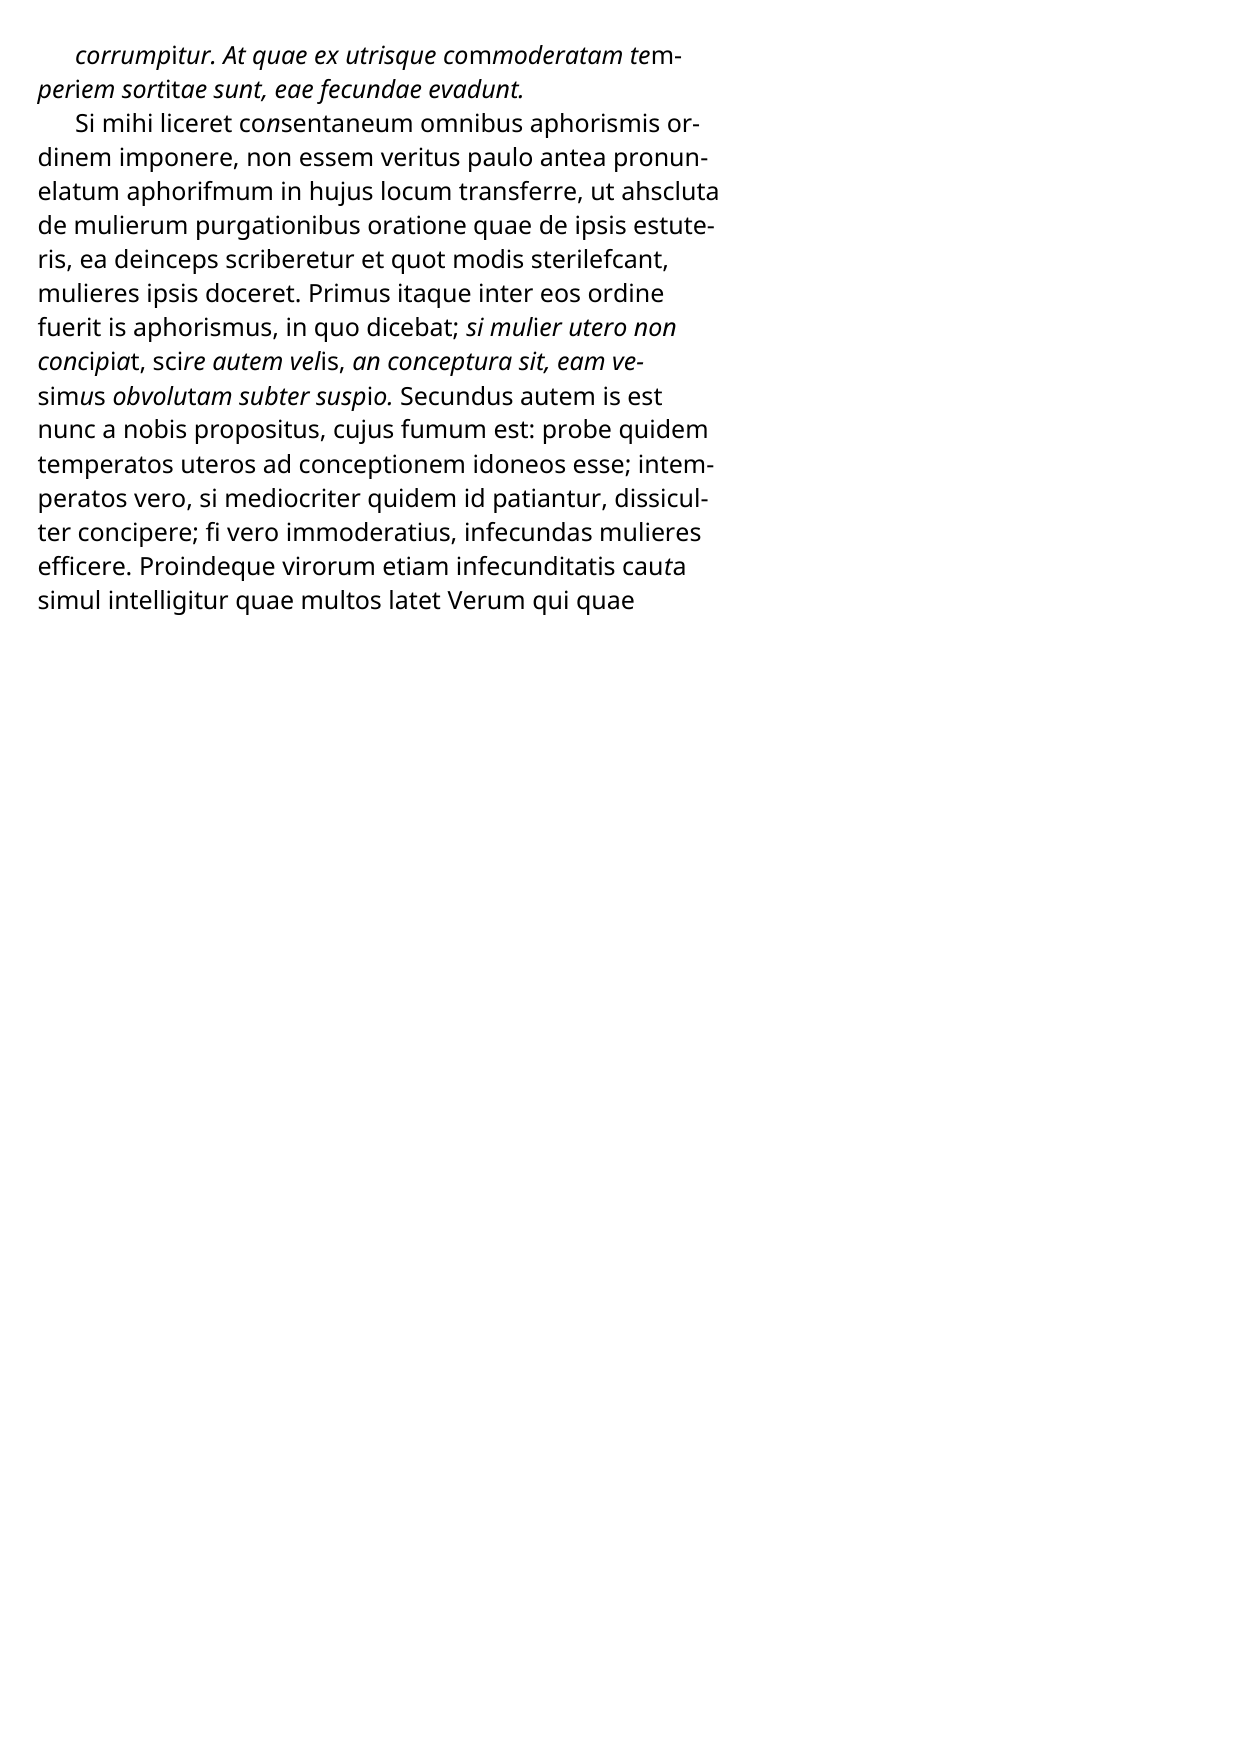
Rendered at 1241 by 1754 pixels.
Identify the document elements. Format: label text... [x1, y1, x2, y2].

text corrumpitur. At quae ex utrisque commoderatam tem- periem sortitae sunt, eae fecundae evadunt. [37, 37, 1203, 106]
text Si mihi liceret consentaneum omnibus aphorismis or- dinem imponere, non essem veritus paulo antea pronun- elatum aphorifmum in hujus locum transferre, ut ahscluta de mulierum purgationibus oratione quae de ipsis estute- ris, ea deinceps scriberetur et quot modis sterilefcant, mulieres ipsis doceret. Primus itaque inter eos ordine fuerit is aphorismus, in quo dicebat; si mulier utero non concipiat, scire autem velis, an conceptura sit, eam ve- simus obvolutam subter suspio. Secundus autem is est nunc a nobis propositus, cujus fumum est: probe quidem temperatos uteros ad conceptionem idoneos esse; intem- peratos vero, si mediocriter quidem id patiantur, dissicul- ter concipere; fi vero immoderatius, infecundas mulieres efficere. Proindeque virorum etiam infecunditatis cauta simul intelligitur quae multos latet Verum qui quae [37, 106, 1203, 617]
